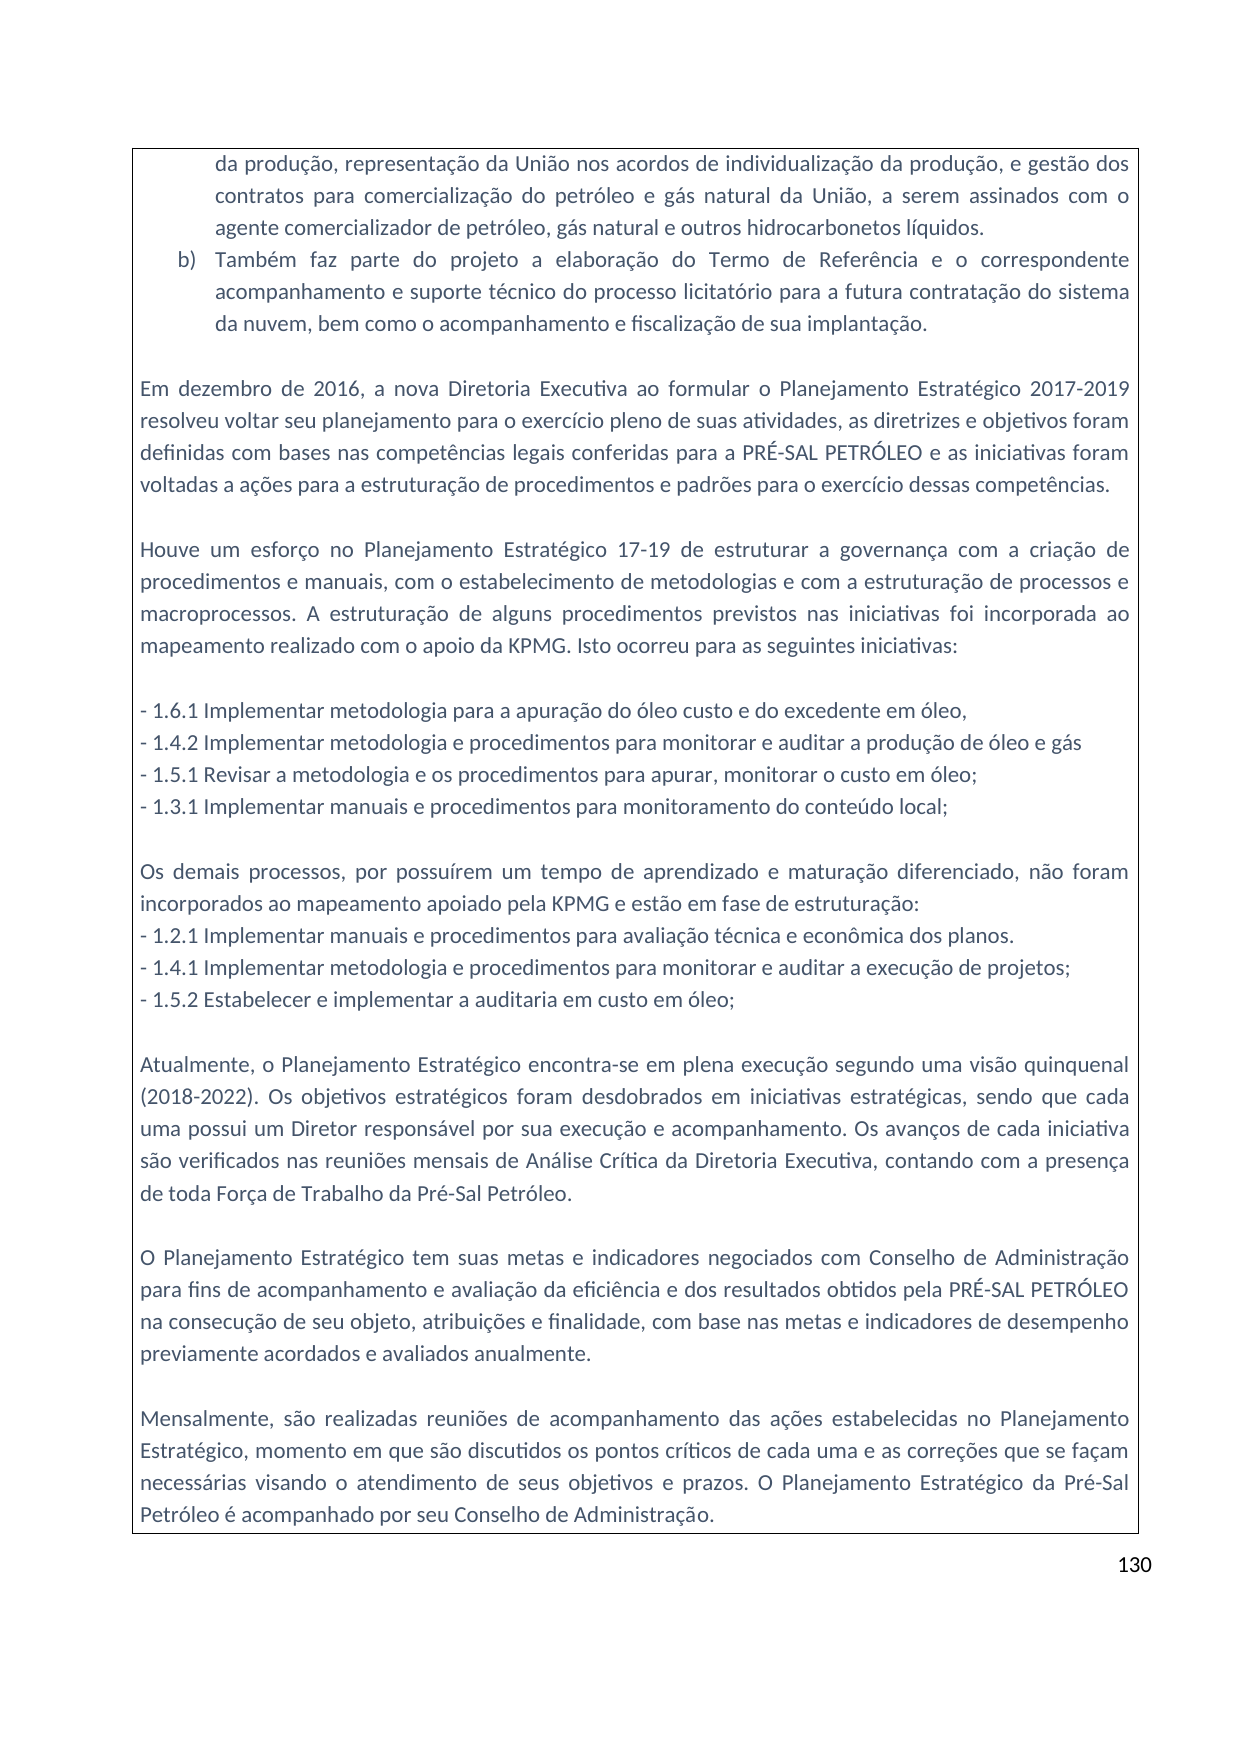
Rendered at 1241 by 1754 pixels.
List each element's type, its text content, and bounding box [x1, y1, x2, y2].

table_cell da produção, representação da União nos acordos de individualização da produção, e gestão dos contratos para comercialização do petróleo e gás natural da União, a serem assinados com o agente comercializador de petróleo, gás natural e outros hidrocarbonetos líquidos. Também faz parte do projeto a elaboração do Termo de Referência e o correspondente acompanhamento e suporte técnico do processo licitatório para a futura contratação do sistema da nuvem, bem como o acompanhamento e fiscalização de sua implantação. Em dezembro de 2016, a nova Diretoria Executiva ao formular o Planejamento Estratégico 2017-2019 resolveu voltar seu planejamento para o exercício pleno de suas atividades, as diretrizes e objetivos foram definidas com bases nas competências legais conferidas para a PRÉ-SAL PETRÓLEO e as iniciativas foram voltadas a ações para a estruturação de procedimentos e padrões para o exercício dessas competências. Houve um esforço no Planejamento Estratégico 17-19 de estruturar a governança com a criação de procedimentos e manuais, com o estabelecimento de metodologias e com a estruturação de processos e macroprocessos. A estruturação de alguns procedimentos previstos nas iniciativas foi incorporada ao mapeamento realizado com o apoio da KPMG. Isto ocorreu para as seguintes iniciativas: - 1.6.1 Implementar metodologia para a apuração do óleo custo e do excedente em óleo, - 1.4.2 Implementar metodologia e procedimentos para monitorar e auditar a produção de óleo e gás - 1.5.1 Revisar a metodologia e os procedimentos para apurar, monitorar o custo em óleo; - 1.3.1 Implementar manuais e procedimentos para monitoramento do conteúdo local; Os demais processos, por possuírem um tempo de aprendizado e maturação diferenciado, não foram incorporados ao mapeamento apoiado pela KPMG e estão em fase de estruturação: - 1.2.1 Implementar manuais e procedimentos para avaliação técnica e econômica dos planos. - 1.4.1 Implementar metodologia e procedimentos para monitorar e auditar a execução de projetos; - 1.5.2 Estabelecer e implementar a auditaria em custo em óleo; Atualmente, o Planejamento Estratégico encontra-se em plena execução segundo uma visão quinquenal (2018-2022). Os objetivos estratégicos foram desdobrados em iniciativas estratégicas, sendo que cada uma possui um Diretor responsável por sua execução e acompanhamento. Os avanços de cada iniciativa são verificados nas reuniões mensais de Análise Crítica da Diretoria Executiva, contando com a presença de toda Força de Trabalho da Pré-Sal Petróleo. O Planejamento Estratégico tem suas metas e indicadores negociados com Conselho de Administração para fins de acompanhamento e avaliação da eficiência e dos resultados obtidos pela PRÉ-SAL PETRÓLEO na consecução de seu objeto, atribuições e finalidade, com base nas metas e indicadores de desempenho previamente acordados e avaliados anualmente. Mensalmente, são realizadas reuniões de acompanhamento das ações estabelecidas no Planejamento Estratégico, momento em que são discutidos os pontos críticos de cada uma e as correções que se façam necessárias visando o atendimento de seus objetivos e prazos. O Planejamento Estratégico da Pré-Sal Petróleo é acompanhado por seu Conselho de Administração. [133, 149, 1138, 1532]
table_cell [1139, 148, 1206, 1532]
table_cell [1206, 148, 1240, 1532]
